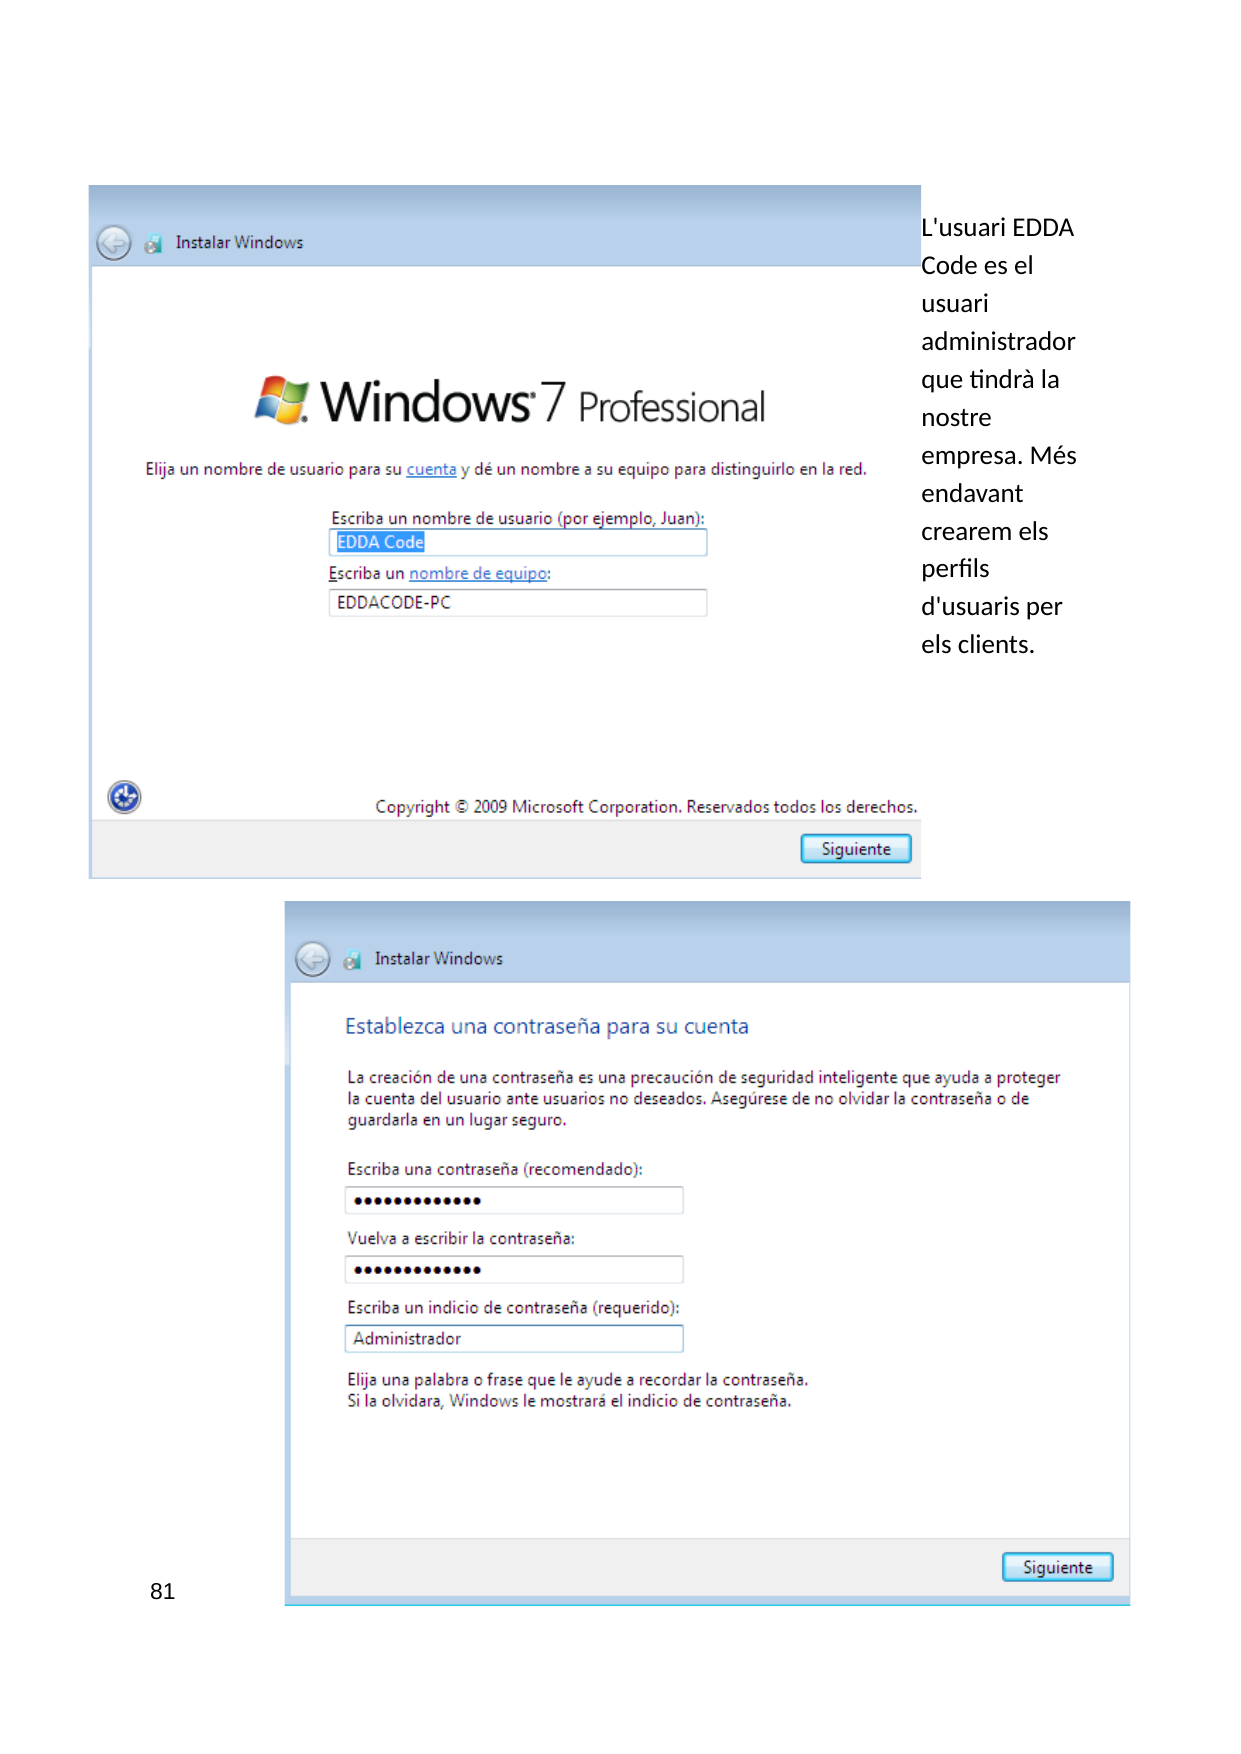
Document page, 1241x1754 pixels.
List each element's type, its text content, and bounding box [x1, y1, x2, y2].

picture [284, 901, 1131, 1606]
picture [88, 185, 922, 879]
text L'usuari EDDA Code es el usuari administrador que tindrà la nostre empresa. Més endavant crearem els perfils d'usuaris per els clients. [922, 210, 1090, 661]
